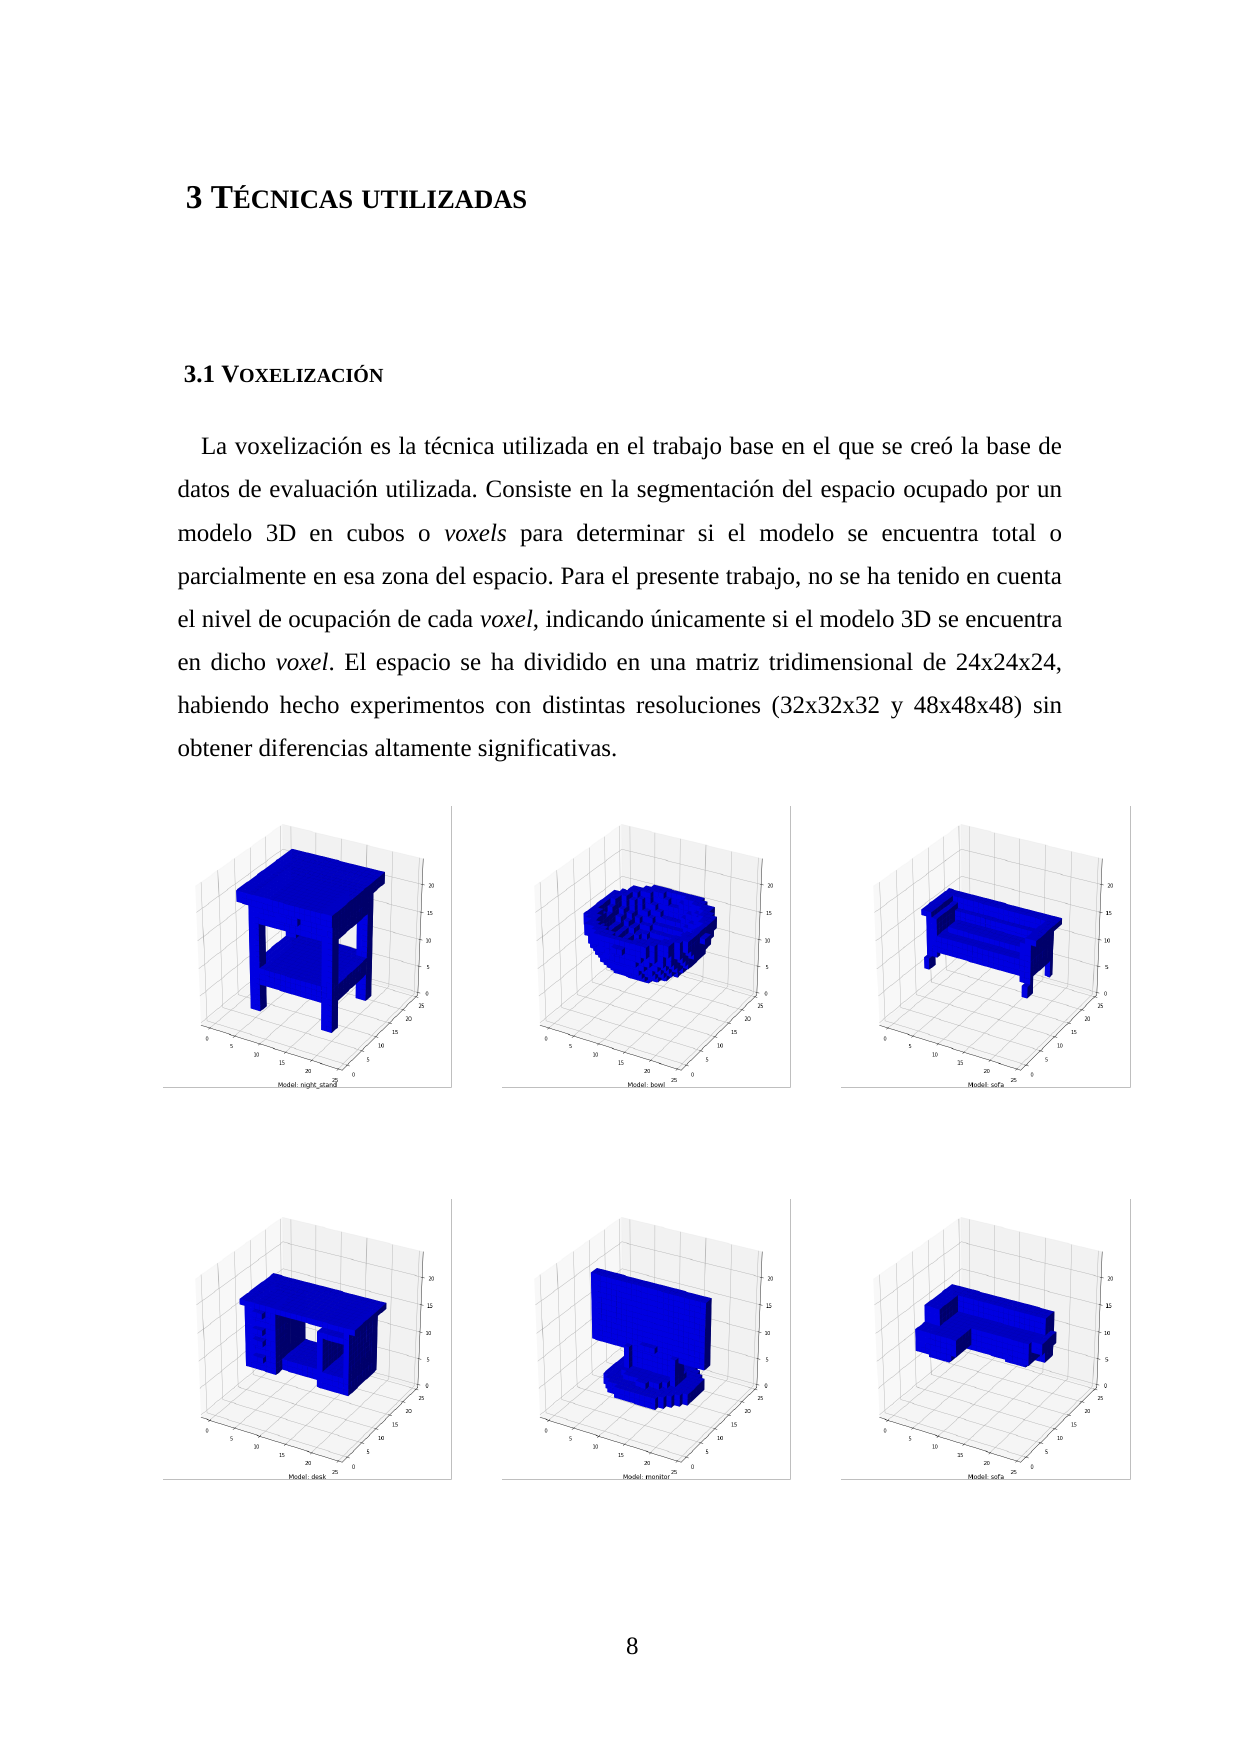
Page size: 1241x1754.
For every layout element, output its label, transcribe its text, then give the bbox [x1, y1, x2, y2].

picture [498, 1195, 794, 1484]
picture [498, 802, 794, 1092]
picture [159, 1195, 455, 1484]
picture [837, 1195, 1134, 1484]
text La voxelización es la técnica utilizada en el trabajo base en el que se creó la base de datos de evaluación utilizada. Consiste en la segmentación del espacio ocupado por un modelo 3D en cubos o voxels para determinar si el modelo se encuentra total o parcialmente en esa zona del espacio. Para el presente trabajo, no se ha tenido en cuenta el nivel de ocupación de cada voxel, indicando únicamente si el modelo 3D se encuentra en dicho voxel. El espacio se ha dividido en una matriz tridimensional de 24x24x24, habiendo hecho experimentos con distintas resoluciones (32x32x32 y 48x48x48) sin obtener diferencias altamente significativas. [177, 431, 1063, 762]
picture [159, 802, 455, 1092]
subtitle Técnicas utilizadas [177, 177, 1063, 216]
subtitle Voxelización [177, 359, 960, 387]
picture [837, 802, 1134, 1092]
